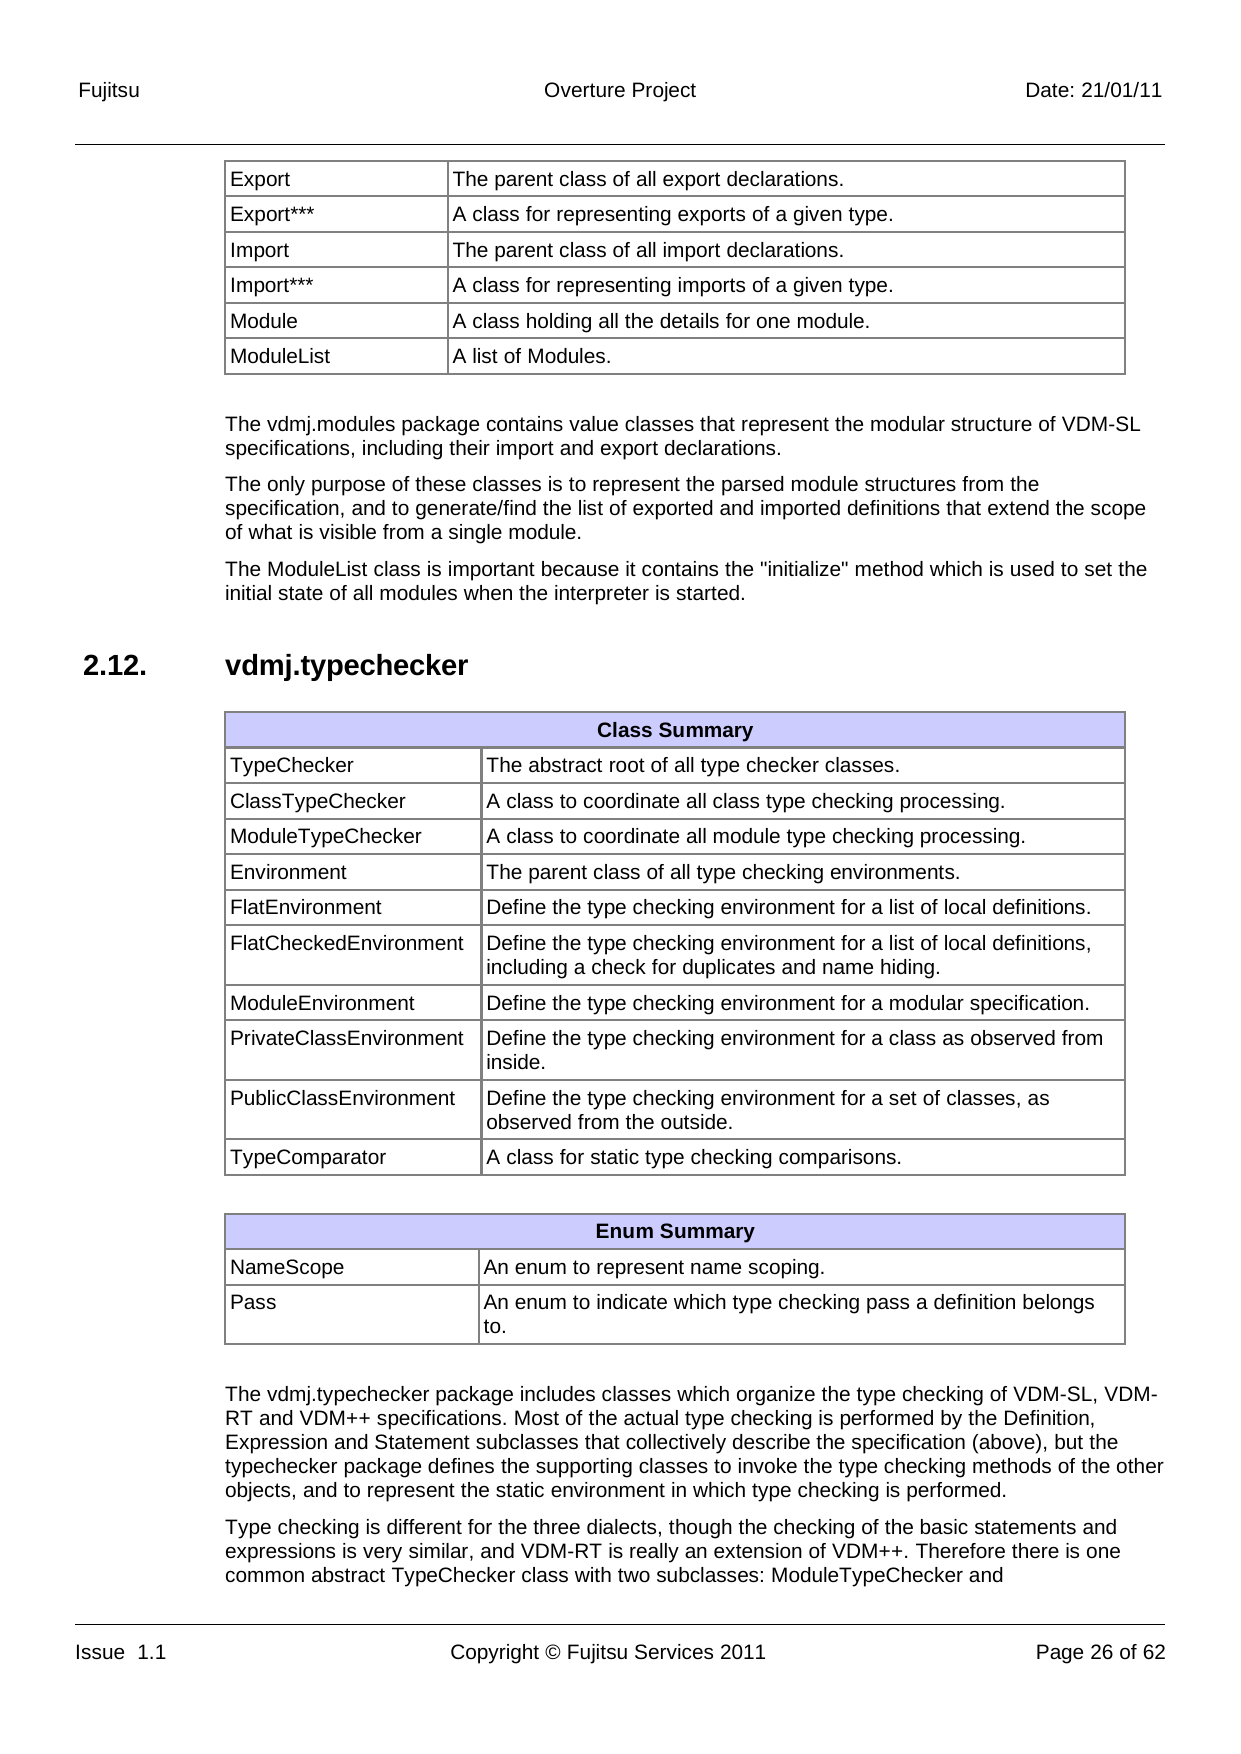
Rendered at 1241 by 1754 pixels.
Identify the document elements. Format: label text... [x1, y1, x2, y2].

table_cell ModuleTypeChecker [226, 820, 480, 853]
table_header Class Summary [226, 713, 1124, 746]
text The vdmj.typechecker package includes classes which organize the type checking of VDM-SL, VDM-RT and VDM++ specifications. Most of the actual type checking is performed by the Definition, Expression and Statement subclasses that collectively describe the specification (above), but the typechecker package defines the supporting classes to invoke the type checking methods of the other objects, and to represent the static environment in which type checking is performed. [225, 1382, 1165, 1502]
table_cell Define the type checking environment for a set of classes, as observed from the outside. [483, 1081, 1124, 1138]
table_cell Module [226, 304, 447, 337]
table_cell Environment [226, 855, 480, 888]
text Type checking is different for the three dialects, though the checking of the basic statements and expressions is very similar, and VDM-RT is really an extension of VDM++. Therefore there is one common abstract TypeChecker class with two subclasses: ModuleTypeChecker and [225, 1514, 1165, 1587]
table_cell A class holding all the details for one module. [449, 304, 1124, 337]
table_cell A class for representing imports of a given type. [449, 268, 1124, 302]
table_cell Export*** [226, 197, 447, 231]
table_cell PrivateClassEnvironment [226, 1021, 480, 1079]
table_cell Define the type checking environment for a modular specification. [483, 986, 1124, 1019]
table_cell An enum to indicate which type checking pass a definition belongs to. [480, 1286, 1124, 1343]
table_cell Define the type checking environment for a class as observed from inside. [483, 1021, 1124, 1079]
table_cell The parent class of all import declarations. [449, 233, 1124, 266]
table_cell Export [226, 162, 447, 195]
table_cell A class for static type checking comparisons. [483, 1140, 1124, 1174]
table_cell Define the type checking environment for a list of local definitions, including a check for duplicates and name hiding. [483, 926, 1124, 984]
table_cell A list of Modules. [449, 339, 1124, 373]
text The only purpose of these classes is to represent the parsed module structures from the specification, and to generate/find the list of exported and imported definitions that extend the scope of what is visible from a single module. [225, 472, 1165, 544]
table_cell TypeComparator [226, 1140, 480, 1174]
table_cell The parent class of all export declarations. [449, 162, 1124, 195]
table_cell PublicClassEnvironment [226, 1081, 480, 1138]
table_cell A class for representing exports of a given type. [449, 197, 1124, 231]
text The vdmj.modules package contains value classes that represent the modular structure of VDM-SL specifications, including their import and export declarations. [225, 411, 1165, 459]
table_cell ModuleEnvironment [226, 986, 480, 1019]
table_cell FlatEnvironment [226, 891, 480, 924]
table_cell ClassTypeChecker [226, 784, 480, 817]
table_cell NameScope [226, 1250, 478, 1283]
table_cell An enum to represent name scoping. [480, 1250, 1124, 1283]
table_cell ModuleList [226, 339, 447, 373]
table_cell The abstract root of all type checker classes. [483, 749, 1124, 782]
table_cell Import*** [226, 268, 447, 302]
table_cell TypeChecker [226, 749, 480, 782]
text The ModuleList class is important because it contains the "initialize" method which is used to set the initial state of all modules when the interpreter is started. [225, 557, 1165, 605]
table_cell FlatCheckedEnvironment [226, 926, 480, 984]
table_cell A class to coordinate all class type checking processing. [483, 784, 1124, 817]
table_cell Import [226, 233, 447, 266]
table_cell A class to coordinate all module type checking processing. [483, 820, 1124, 853]
table_cell Pass [226, 1286, 478, 1343]
table_cell The parent class of all type checking environments. [483, 855, 1124, 888]
table_header Enum Summary [226, 1215, 1124, 1248]
table_cell Define the type checking environment for a list of local definitions. [483, 891, 1124, 924]
subtitle vdmj.typechecker [75, 647, 1165, 681]
